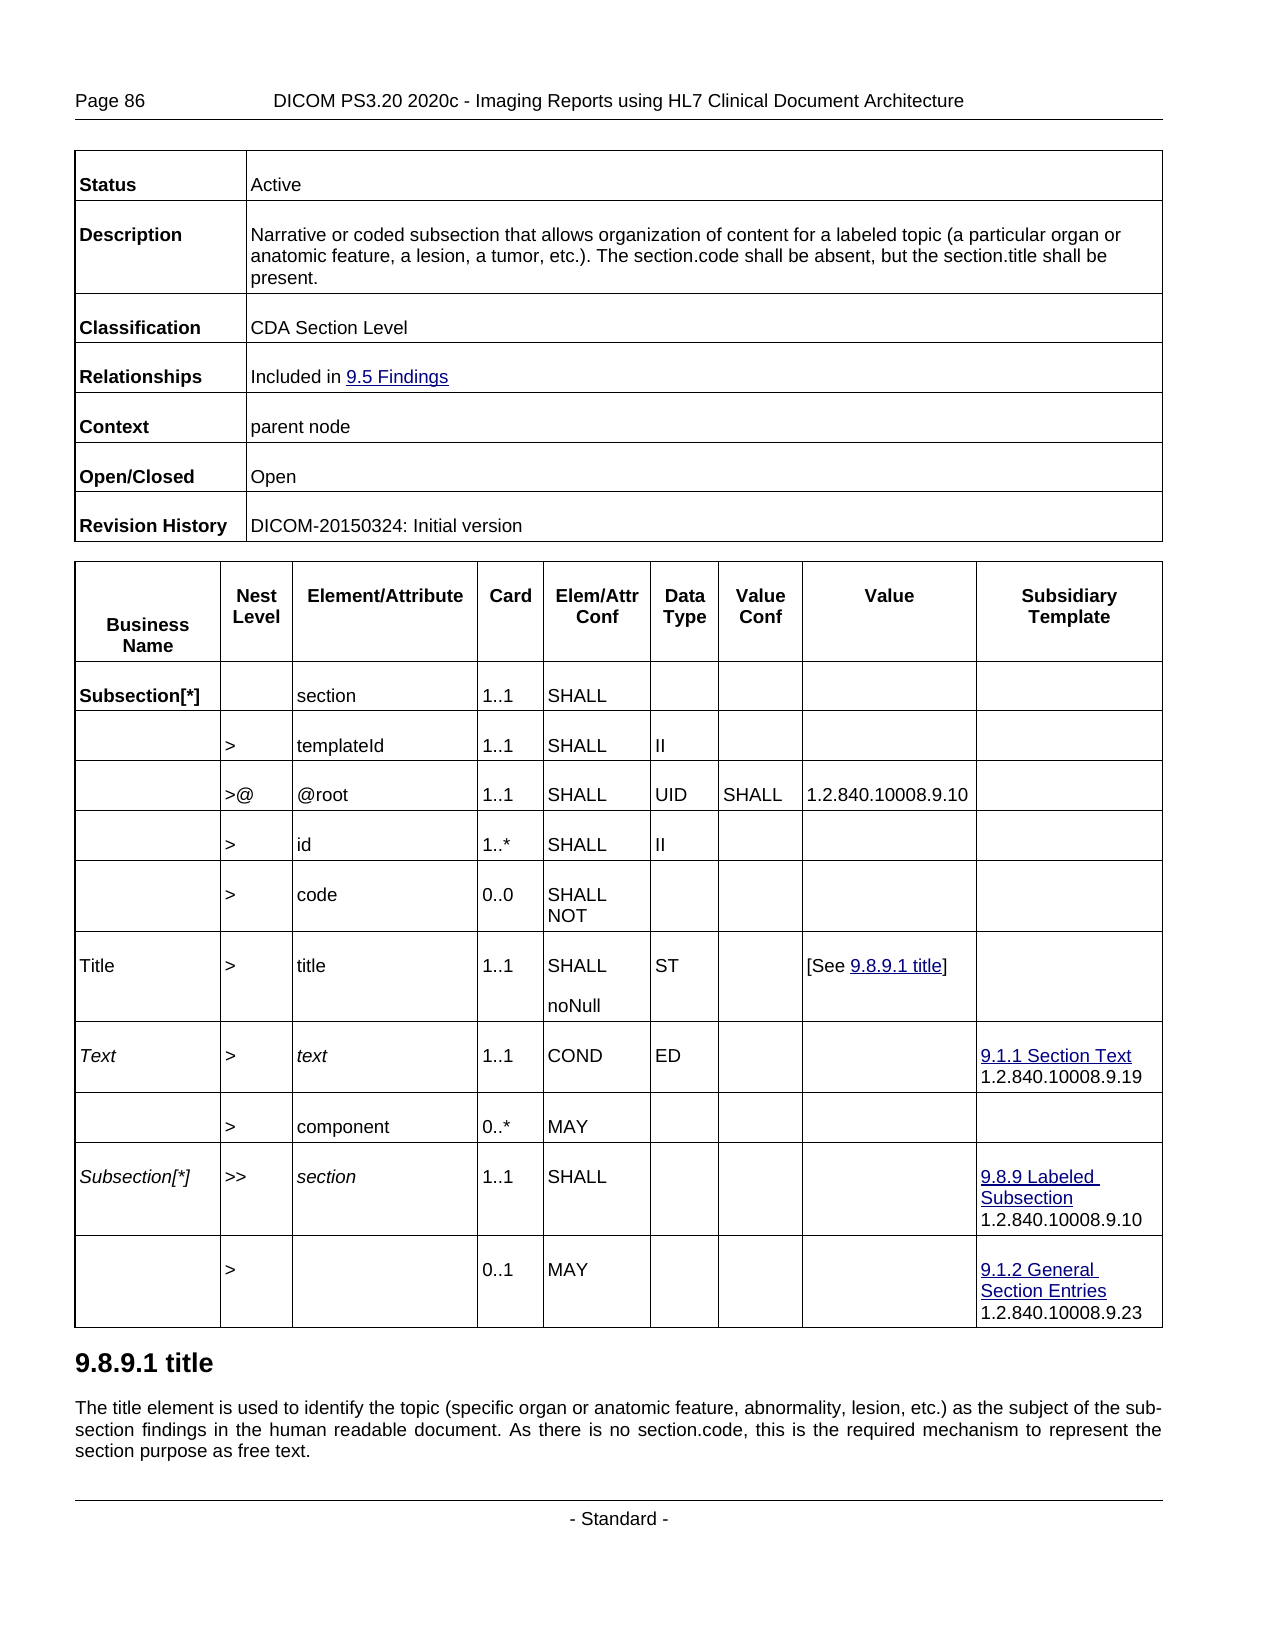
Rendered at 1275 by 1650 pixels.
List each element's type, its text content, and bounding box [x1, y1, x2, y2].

table_cell 0..1 [478, 1236, 543, 1327]
table_cell section [293, 662, 477, 710]
table_cell [803, 1022, 976, 1092]
table_cell 0..0 [478, 861, 543, 931]
table_cell [977, 1093, 1162, 1142]
table_cell MAY [544, 1093, 650, 1142]
table_cell [76, 711, 220, 760]
table_cell Title [76, 932, 220, 1021]
table_cell 9.8.9 Labeled Subsection 1.2.840.10008.9.10 [977, 1143, 1162, 1234]
table_cell >@ [221, 761, 292, 810]
table_cell >> [221, 1143, 292, 1234]
table_header Elem/Attr Conf [544, 562, 650, 661]
table_cell [803, 662, 976, 710]
table_cell SHALL NOT [544, 861, 650, 931]
table_cell [719, 1143, 802, 1234]
table_cell [977, 662, 1162, 710]
table_cell Subsection[*] [76, 662, 220, 710]
table_cell Description [76, 201, 246, 292]
table_cell II [651, 711, 718, 760]
table_cell Text [76, 1022, 220, 1092]
table_cell [719, 1093, 802, 1142]
table_cell > [221, 1093, 292, 1142]
text The title element is used to identify the topic (specific organ or anatomic feature, abnormality, lesion, etc.) as the subject of the sub-section findings in the human readable document. As there is no section.code, this is the required mechanism to represent the section purpose as free text. [75, 1397, 1162, 1462]
table_cell UID [651, 761, 718, 810]
table_cell title [293, 932, 477, 1021]
table_cell [719, 861, 802, 931]
table_cell [719, 711, 802, 760]
table_cell id [293, 811, 477, 859]
table_cell Context [76, 393, 246, 442]
table_cell > [221, 861, 292, 931]
table_cell II [651, 811, 718, 859]
text 9.8.9.1 title [75, 1347, 1162, 1378]
table_cell [977, 861, 1162, 931]
table_cell [719, 932, 802, 1021]
table_cell @root [293, 761, 477, 810]
table_cell SHALL [719, 761, 802, 810]
table_cell [719, 662, 802, 710]
table_cell Classification [76, 294, 246, 342]
table_cell [651, 1236, 718, 1327]
table_cell 9.1.2 General Section Entries 1.2.840.10008.9.23 [977, 1236, 1162, 1327]
table_cell > [221, 811, 292, 859]
table_cell SHALL [544, 662, 650, 710]
table_cell Revision History [76, 492, 246, 541]
table_cell Status [76, 151, 246, 200]
table_cell [651, 662, 718, 710]
table_header Business Name [76, 562, 220, 661]
table_cell Included in 9.5 Findings [247, 343, 1162, 392]
table_cell [803, 861, 976, 931]
table_cell parent node [247, 393, 1162, 442]
table_cell text [293, 1022, 477, 1092]
table_cell COND [544, 1022, 650, 1092]
table_cell > [221, 711, 292, 760]
table_cell [76, 861, 220, 931]
table_cell > [221, 1022, 292, 1092]
table_cell [977, 711, 1162, 760]
table_cell [76, 1093, 220, 1142]
table_cell Narrative or coded subsection that allows organization of content for a labeled topic (a particular organ or anatomic feature, a lesion, a tumor, etc.). The section.code shall be absent, but the section.title shall be present. [247, 201, 1162, 292]
table_cell [651, 1093, 718, 1142]
table_cell [803, 1143, 976, 1234]
table_cell code [293, 861, 477, 931]
table_cell [803, 711, 976, 760]
table_cell ST [651, 932, 718, 1021]
table_cell [76, 1236, 220, 1327]
table_cell SHALL [544, 761, 650, 810]
table_cell [651, 1143, 718, 1234]
table_cell SHALL [544, 1143, 650, 1234]
table_cell Open/Closed [76, 443, 246, 491]
table_header Nest Level [221, 562, 292, 661]
table_cell [803, 811, 976, 859]
table_cell component [293, 1093, 477, 1142]
table_cell Subsection[*] [76, 1143, 220, 1234]
table_header Value [803, 562, 976, 661]
table_header Subsidiary Template [977, 562, 1162, 661]
table_cell Active [247, 151, 1162, 200]
table_cell 1..1 [478, 932, 543, 1021]
table_cell 1..1 [478, 1022, 543, 1092]
table_cell [719, 1236, 802, 1327]
table_cell 0..* [478, 1093, 543, 1142]
table_cell Relationships [76, 343, 246, 392]
table_cell CDA Section Level [247, 294, 1162, 342]
table_cell 1..1 [478, 711, 543, 760]
table_cell 1..1 [478, 662, 543, 710]
table_header Card [478, 562, 543, 661]
table_header Value Conf [719, 562, 802, 661]
table_cell 1..* [478, 811, 543, 859]
table_cell > [221, 932, 292, 1021]
table_cell 1..1 [478, 1143, 543, 1234]
table_cell 9.1.1 Section Text 1.2.840.10008.9.19 [977, 1022, 1162, 1092]
table_cell [293, 1236, 477, 1327]
table_cell template​Id [293, 711, 477, 760]
table_cell [803, 1236, 976, 1327]
table_cell [977, 811, 1162, 859]
table_cell Open [247, 443, 1162, 491]
table_cell MAY [544, 1236, 650, 1327]
table_header Element/​Attribute [293, 562, 477, 661]
table_cell [651, 861, 718, 931]
table_cell [221, 662, 292, 710]
table_cell 1..1 [478, 761, 543, 810]
table_cell [977, 932, 1162, 1021]
table_header Data Type [651, 562, 718, 661]
table_cell DICOM-20150324: Initial version [247, 492, 1162, 541]
table_cell [719, 811, 802, 859]
table_cell [76, 811, 220, 859]
table_cell [719, 1022, 802, 1092]
table_cell [See 9.8.9.1 title] [803, 932, 976, 1021]
table_cell > [221, 1236, 292, 1327]
table_cell section [293, 1143, 477, 1234]
table_cell SHALL no​Null [544, 932, 650, 1021]
table_cell 1.2.840.10008.9.10 [803, 761, 976, 810]
table_cell SHALL [544, 711, 650, 760]
table_cell SHALL [544, 811, 650, 859]
table_cell [803, 1093, 976, 1142]
table_cell [76, 761, 220, 810]
table_cell [977, 761, 1162, 810]
table_cell ED [651, 1022, 718, 1092]
